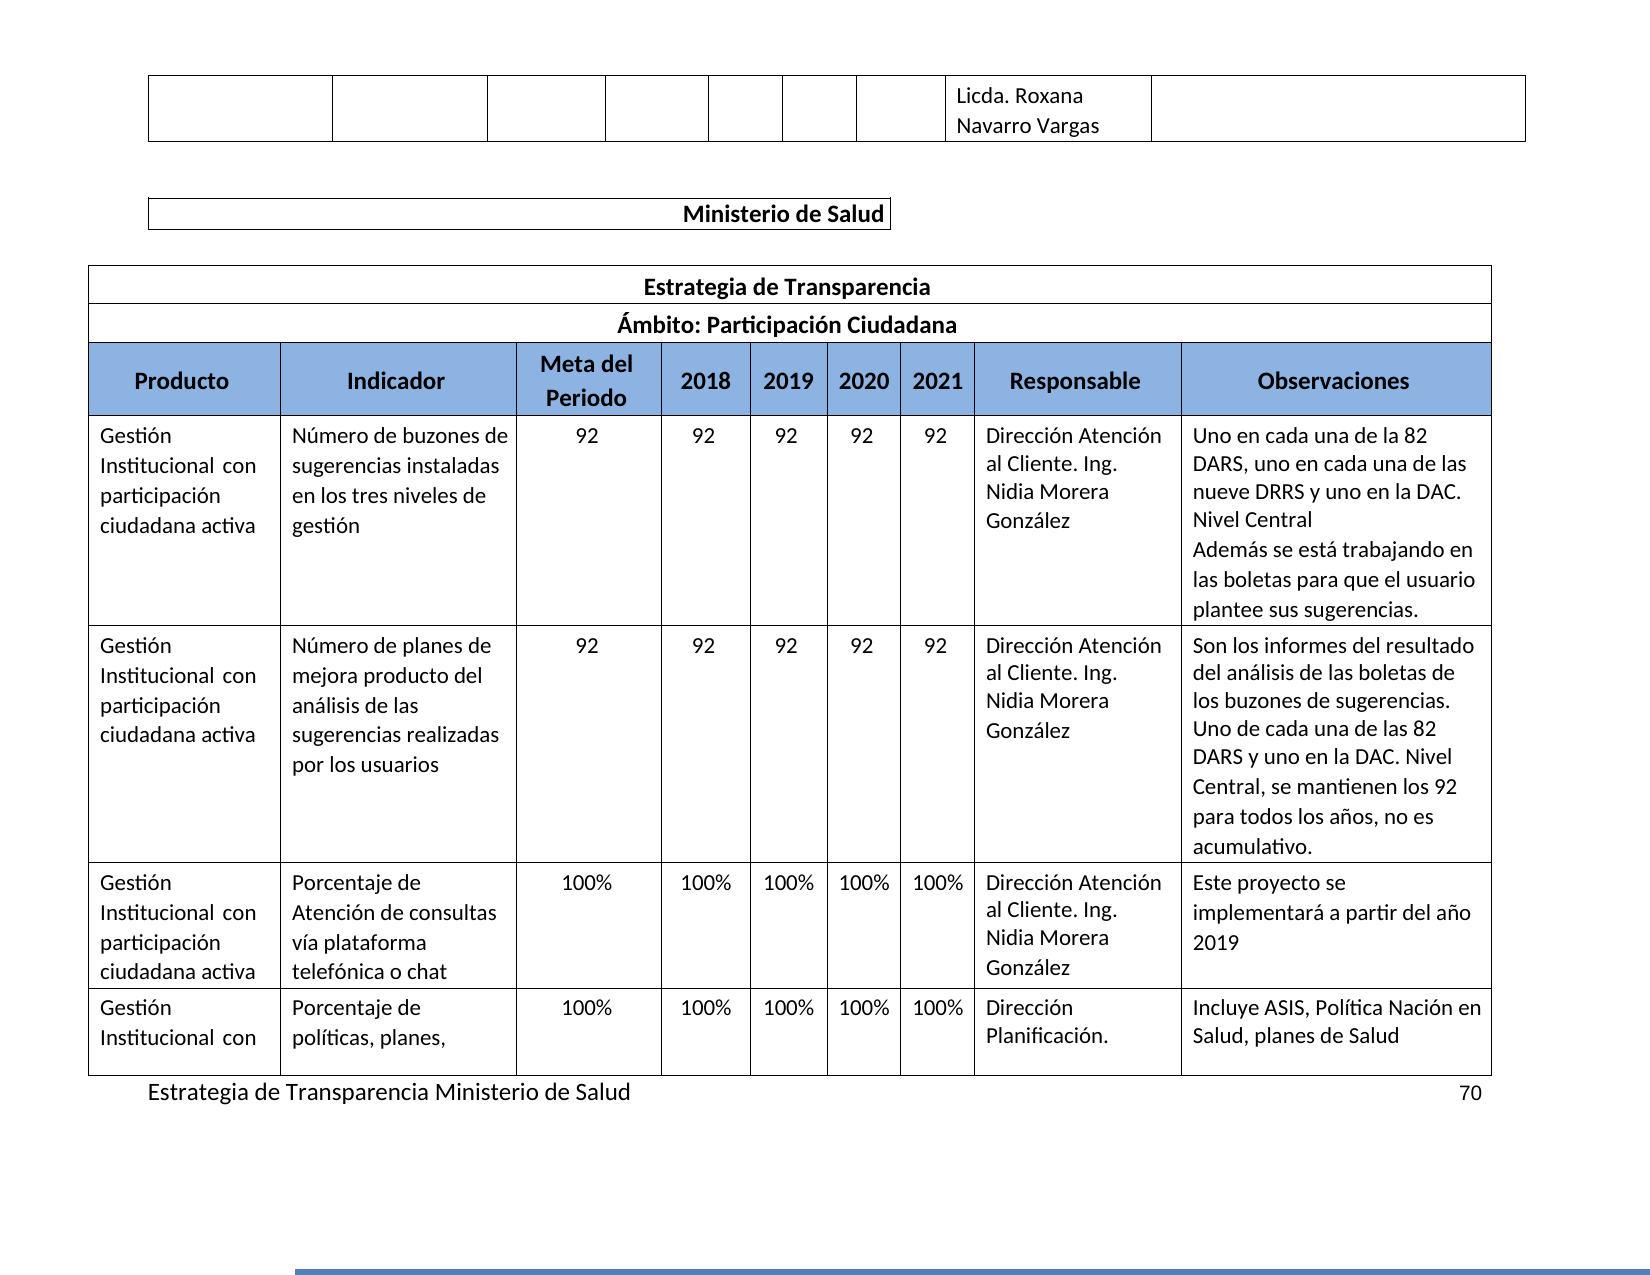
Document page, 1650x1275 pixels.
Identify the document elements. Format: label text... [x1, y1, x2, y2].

table_cell 2018 [662, 343, 750, 415]
table_cell [488, 76, 605, 141]
table_cell 100% [901, 863, 974, 987]
table_cell 92 [901, 626, 974, 862]
table_cell 92 [828, 416, 900, 625]
table_cell Este proyecto se implementará a partir del año 2019 [1182, 863, 1491, 987]
table_cell Ámbito: Participación Ciudadana [89, 304, 1491, 342]
table_cell 100% [828, 863, 900, 987]
table_cell Son los informes del resultado del análisis de las boletas de los buzones de sugerencias. Uno de cada una de las 82 DARS y uno en la DAC. Nivel Central, se mantienen los 92 para todos los años, no es acumulativo. [1182, 626, 1491, 862]
table_cell Dirección Planificación. [975, 989, 1181, 1075]
table_cell [857, 76, 945, 141]
table_cell [783, 76, 856, 141]
table_cell Uno en cada una de la 82 DARS, uno en cada una de las nueve DRRS y uno en la DAC. Nivel Central Además se está trabajando en las boletas para que el usuario plantee sus sugerencias. [1182, 416, 1491, 625]
table_cell 100% [517, 989, 661, 1075]
table_cell Gestión Institucional con participación ciudadana activa [89, 416, 280, 625]
text Ministerio de Salud [149, 199, 890, 229]
table_cell 100% [751, 989, 827, 1075]
table_cell 100% [662, 989, 750, 1075]
table_cell 92 [662, 416, 750, 625]
table_cell 92 [751, 416, 827, 625]
table_cell 100% [901, 989, 974, 1075]
table_cell Licda. Roxana Navarro Vargas [946, 76, 1151, 141]
table_cell 92 [751, 626, 827, 862]
table_cell 100% [828, 989, 900, 1075]
table_cell Número de planes de mejora producto del análisis de las sugerencias realizadas por los usuarios [281, 626, 516, 862]
table_cell 92 [517, 416, 661, 625]
table_cell Porcentaje de políticas, planes, [281, 989, 516, 1075]
table_cell Gestión Institucional con participación ciudadana activa [89, 863, 280, 987]
table_cell Número de buzones de sugerencias instaladas en los tres niveles de gestión [281, 416, 516, 625]
table_cell Observaciones [1182, 343, 1491, 415]
table_cell 92 [901, 416, 974, 625]
table_cell Responsable [975, 343, 1181, 415]
table_cell [333, 76, 487, 141]
table_cell 92 [828, 626, 900, 862]
table_cell 100% [517, 863, 661, 987]
table_cell 2019 [751, 343, 827, 415]
table_cell Indicador [281, 343, 516, 415]
table_cell 100% [751, 863, 827, 987]
table_header Estrategia de Transparencia [89, 266, 1491, 303]
table_cell 92 [662, 626, 750, 862]
table_cell Dirección Atención al Cliente. Ing. Nidia Morera González [975, 416, 1181, 625]
table_cell [709, 76, 782, 141]
table_cell [1152, 76, 1525, 141]
table_cell Producto [89, 343, 280, 415]
table_cell 92 [517, 626, 661, 862]
table_cell 2020 [828, 343, 900, 415]
table_cell Porcentaje de Atención de consultas vía plataforma telefónica o chat [281, 863, 516, 987]
table_cell Gestión Institucional con participación ciudadana activa [89, 626, 280, 862]
table_cell 100% [662, 863, 750, 987]
table_cell Dirección Atención al Cliente. Ing. Nidia Morera González [975, 863, 1181, 987]
table_cell [606, 76, 708, 141]
table_cell Incluye ASIS, Política Nación en Salud, planes de Salud [1182, 989, 1491, 1075]
table_cell Dirección Atención al Cliente. Ing. Nidia Morera González [975, 626, 1181, 862]
table_cell 2021 [901, 343, 974, 415]
table_cell Meta del Periodo [517, 343, 661, 415]
table_cell Gestión Institucional con [89, 989, 280, 1075]
table_cell [149, 76, 332, 141]
